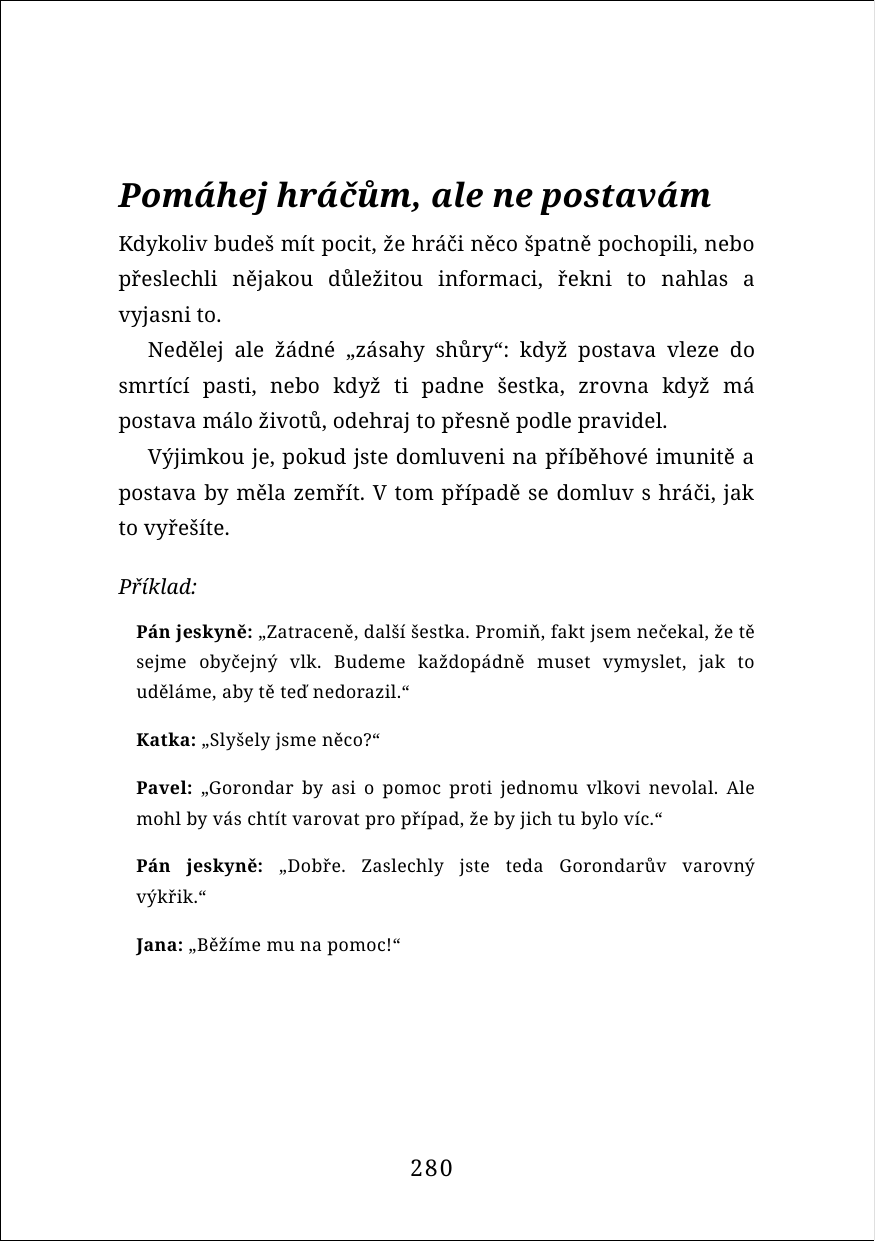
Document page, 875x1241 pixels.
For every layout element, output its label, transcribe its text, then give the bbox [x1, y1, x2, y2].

text Kdykoliv budeš mít pocit, že hráči něco špatně pochopili, nebo přeslechli nějakou důležitou informaci, řekni to nahlas a vyjasni to. Nedělej ale žádné „zásahy shůry“: když postava vleze do smrtící pasti, nebo když ti padne šestka, zrovna když má postava málo životů, odehraj to přesně podle pravidel. Výjimkou je, pokud jste domluveni na příběhové imunitě a postava by měla zemřít. V tom případě se domluv s hráči, jak to vyřešíte. [118, 229, 756, 542]
text Katka: „Slyšely jsme něco?“ [136, 728, 756, 752]
text Jana: „Běžíme mu na pomoc!“ [136, 932, 756, 956]
subtitle Pomáhej hráčům, ale ne postavám [118, 172, 756, 217]
text Příklad: [118, 572, 756, 601]
text Pavel: „Gorondar by asi o pomoc proti jednomu vlkovi nevolal. Ale mohl by vás chtít varovat pro případ, že by jich tu bylo víc.“ [136, 776, 756, 830]
text Pán jeskyně: „Zatraceně, další šestka. Promiň, fakt jsem nečekal, že tě sejme obyčejný vlk. Budeme každopádně muset vymyslet, jak to uděláme, aby tě teď nedorazil.“ [136, 619, 756, 704]
text Pán jeskyně: „Dobře. Zaslechly jste teda Gorondarův varovný výkřik.“ [136, 854, 756, 908]
